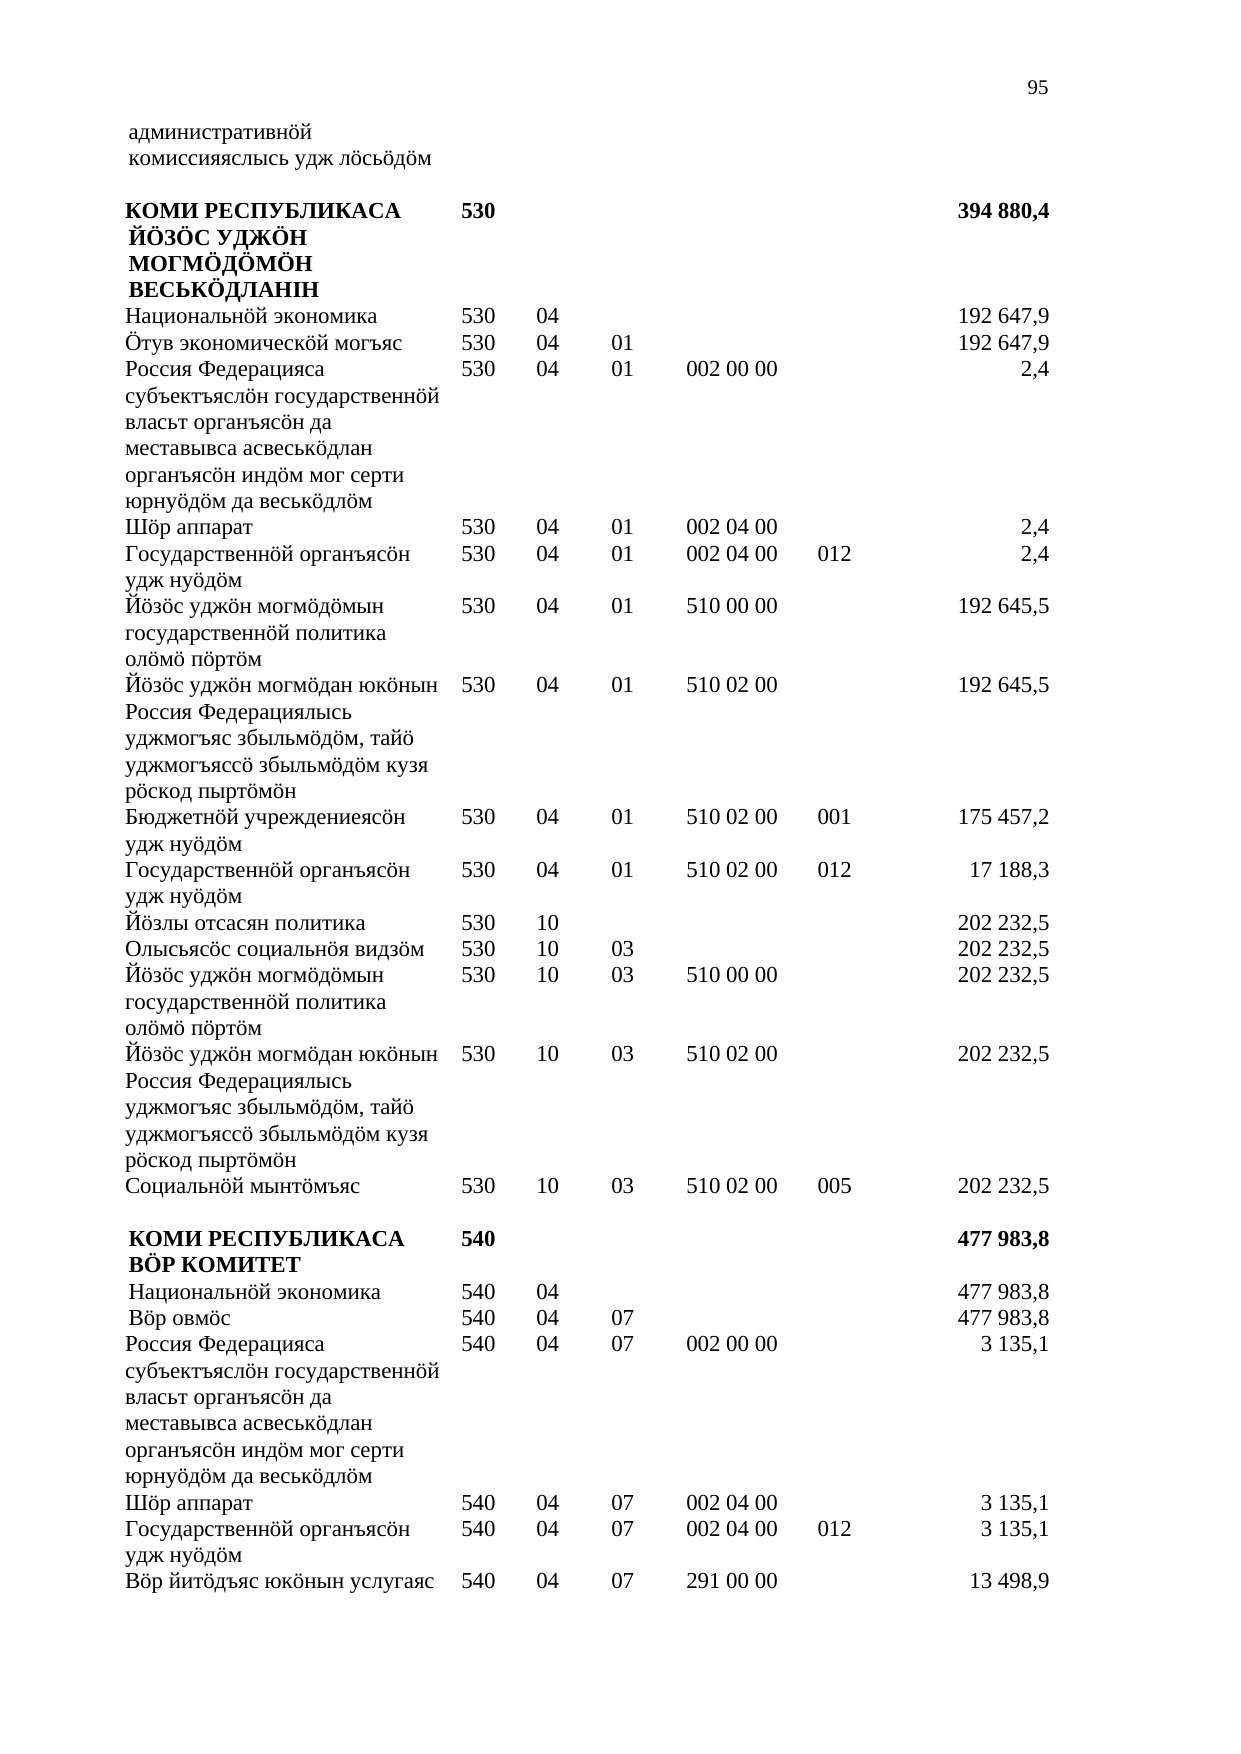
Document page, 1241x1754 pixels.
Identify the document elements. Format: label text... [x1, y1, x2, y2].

table_cell 10 [530, 909, 605, 935]
table_cell 540 [455, 1225, 530, 1278]
table_cell 530 [455, 540, 530, 592]
table_cell Государственнöй органъясöн удж нуöдöм [119, 540, 455, 592]
table_cell 530 [455, 514, 530, 540]
table_cell [811, 593, 886, 672]
table_cell 3 135,1 [886, 1330, 1055, 1488]
table_cell [1055, 935, 1093, 961]
table_cell [811, 1304, 886, 1330]
table_cell 510 02 00 [680, 803, 811, 856]
table_cell 202 232,5 [886, 961, 1055, 1041]
table_cell [1055, 1489, 1093, 1515]
table_cell [1055, 593, 1093, 672]
table_cell 002 04 00 [680, 1489, 811, 1515]
table_cell 002 04 00 [680, 540, 811, 592]
table_cell [680, 303, 811, 329]
table_cell [605, 303, 680, 329]
table_cell [530, 197, 605, 303]
table_cell 04 [530, 540, 605, 592]
table_cell 3 135,1 [886, 1515, 1055, 1568]
table_cell Йöзöс уджöн могмöдан юкöнын Россия Федерациялысь уджмогъяс збыльмöдöм, тайö уджмогъяссö збыльмöдöм кузя рöскод пыртöмöн [119, 672, 455, 803]
table_cell 04 [530, 1304, 605, 1330]
table_cell 002 00 00 [680, 1330, 811, 1488]
table_cell [680, 909, 811, 935]
table_cell Йöзöс уджöн могмöдöмын государственнöй политика олöмö пöртöм [119, 593, 455, 672]
table_cell 04 [530, 672, 605, 803]
table_cell Государственнöй органъясöн удж нуöдöм [119, 1515, 455, 1568]
table_cell [1055, 514, 1093, 540]
table_cell 04 [530, 856, 605, 909]
table_cell 202 232,5 [886, 1172, 1055, 1225]
table_cell [1055, 909, 1093, 935]
table_cell Вöр овмöс [119, 1304, 455, 1330]
table_cell 10 [530, 935, 605, 961]
table_cell 04 [530, 803, 605, 856]
table_cell 01 [605, 355, 680, 513]
table_cell [530, 118, 605, 197]
table_cell 002 04 00 [680, 1515, 811, 1568]
table_cell 01 [605, 514, 680, 540]
table_cell Йöзöс уджöн могмöдан юкöнын Россия Федерациялысь уджмогъяс збыльмöдöм, тайö уджмогъяссö збыльмöдöм кузя рöскод пыртöмöн [119, 1041, 455, 1172]
table_cell Россия Федерацияса субъектъяслöн государственнöй власьт органъясöн да меставывса асвеськöдлан органъясöн индöм мог серти юрнуöдöм да веськöдлöм [119, 355, 455, 513]
table_cell [811, 909, 886, 935]
table_cell 2,4 [886, 514, 1055, 540]
table_cell 002 00 00 [680, 355, 811, 513]
table_cell 477 983,8 [886, 1278, 1055, 1304]
table_cell 10 [530, 1172, 605, 1225]
table_cell 07 [605, 1304, 680, 1330]
table_cell 04 [530, 1278, 605, 1304]
table_cell [1055, 1278, 1093, 1304]
table_cell 04 [530, 593, 605, 672]
table_cell 03 [605, 1172, 680, 1225]
table_cell 012 [811, 856, 886, 909]
table_cell Россия Федерацияса субъектъяслöн государственнöй власьт органъясöн да меставывса асвеськöдлан органъясöн индöм мог серти юрнуöдöм да веськöдлöм [119, 1330, 455, 1488]
table_cell 01 [605, 593, 680, 672]
table_cell 04 [530, 1330, 605, 1488]
table_cell 192 647,9 [886, 329, 1055, 355]
table_cell 530 [455, 672, 530, 803]
table_cell 04 [530, 329, 605, 355]
table_cell 002 04 00 [680, 514, 811, 540]
table_cell административнöй комиссияяслысь удж лöсьöдöм [119, 118, 455, 197]
table_cell 04 [530, 514, 605, 540]
table_cell Йöзлы отсасян политика [119, 909, 455, 935]
table_cell [1055, 961, 1093, 1041]
table_cell 07 [605, 1515, 680, 1568]
table_cell 192 645,5 [886, 672, 1055, 803]
table_cell КОМИ РЕСПУБЛИКАСА ЙÖЗÖС УДЖÖН МОГМÖДÖМÖН ВЕСЬКÖДЛАНIН [119, 197, 455, 303]
table_cell 10 [530, 961, 605, 1041]
table_cell [1055, 1568, 1093, 1594]
table_cell 03 [605, 961, 680, 1041]
table_cell [811, 961, 886, 1041]
table_cell 510 02 00 [680, 856, 811, 909]
table_cell 477 983,8 [886, 1304, 1055, 1330]
table_cell 012 [811, 540, 886, 592]
table_cell 04 [530, 1515, 605, 1568]
table_cell [811, 197, 886, 303]
table_cell 10 [530, 1041, 605, 1172]
table_cell [811, 355, 886, 513]
table_cell 202 232,5 [886, 1041, 1055, 1172]
table_cell [811, 1278, 886, 1304]
table_cell 005 [811, 1172, 886, 1225]
table_cell [811, 1041, 886, 1172]
table_cell [605, 1225, 680, 1278]
table_cell [680, 1304, 811, 1330]
table_cell [886, 118, 1055, 197]
table_cell 394 880,4 [886, 197, 1055, 303]
table_cell [1055, 1225, 1093, 1278]
table_cell [811, 329, 886, 355]
table_cell [530, 1225, 605, 1278]
table_cell 530 [455, 1041, 530, 1172]
table_cell Социальнöй мынтöмъяс [119, 1172, 455, 1225]
table_cell 540 [455, 1304, 530, 1330]
table_cell 540 [455, 1515, 530, 1568]
table_cell 01 [605, 329, 680, 355]
table_cell [1055, 856, 1093, 909]
table_cell Национальнöй экономика [119, 303, 455, 329]
table_cell 001 [811, 803, 886, 856]
table_cell 202 232,5 [886, 909, 1055, 935]
table_cell 530 [455, 329, 530, 355]
table_cell [1055, 118, 1093, 197]
table_cell 3 135,1 [886, 1489, 1055, 1515]
table_cell 530 [455, 355, 530, 513]
table_cell КОМИ РЕСПУБЛИКАСА ВÖР КОМИТЕТ [119, 1225, 455, 1278]
table_cell [605, 197, 680, 303]
table_cell 012 [811, 1515, 886, 1568]
table_cell 192 647,9 [886, 303, 1055, 329]
table_cell [680, 935, 811, 961]
table_cell 530 [455, 909, 530, 935]
table_cell 04 [530, 303, 605, 329]
table_cell [1055, 540, 1093, 592]
table_cell 540 [455, 1278, 530, 1304]
table_cell 510 02 00 [680, 1172, 811, 1225]
table_cell Национальнöй экономика [119, 1278, 455, 1304]
table_cell [680, 118, 811, 197]
table_cell 07 [605, 1568, 680, 1594]
table_cell [680, 1225, 811, 1278]
table_cell [811, 118, 886, 197]
table_cell 530 [455, 803, 530, 856]
table_cell 175 457,2 [886, 803, 1055, 856]
table_cell 17 188,3 [886, 856, 1055, 909]
table_cell [1055, 803, 1093, 856]
table_cell [1055, 1041, 1093, 1172]
table_cell [811, 935, 886, 961]
table_cell 07 [605, 1330, 680, 1488]
table_cell Шöр аппарат [119, 514, 455, 540]
table_cell 291 00 00 [680, 1568, 811, 1594]
table_cell 04 [530, 355, 605, 513]
table_cell Олысьясöс социальнöя видзöм [119, 935, 455, 961]
table_cell [1055, 329, 1093, 355]
table_cell [811, 1568, 886, 1594]
table_cell 477 983,8 [886, 1225, 1055, 1278]
table_cell 530 [455, 303, 530, 329]
table_cell [811, 672, 886, 803]
table_cell 01 [605, 856, 680, 909]
table_cell [1055, 197, 1093, 303]
table_cell [1055, 1330, 1093, 1488]
table_cell 510 02 00 [680, 672, 811, 803]
table_cell 540 [455, 1330, 530, 1488]
table_cell Вöр йитöдъяс юкöнын услугаяс [119, 1568, 455, 1594]
table_cell [1055, 303, 1093, 329]
table_cell Йöзöс уджöн могмöдöмын государственнöй политика олöмö пöртöм [119, 961, 455, 1041]
table_cell 01 [605, 540, 680, 592]
table_cell [811, 514, 886, 540]
table_cell 07 [605, 1489, 680, 1515]
table_cell [680, 197, 811, 303]
table_cell 540 [455, 1489, 530, 1515]
table_cell [1055, 1304, 1093, 1330]
table_cell [605, 118, 680, 197]
table_cell [1055, 672, 1093, 803]
table_cell 2,4 [886, 355, 1055, 513]
table_cell 04 [530, 1489, 605, 1515]
table_cell [1055, 1515, 1093, 1568]
table_cell Бюджетнöй учреждениеясöн удж нуöдöм [119, 803, 455, 856]
table_cell 192 645,5 [886, 593, 1055, 672]
table_cell [605, 909, 680, 935]
table_cell 2,4 [886, 540, 1055, 592]
table_cell [680, 329, 811, 355]
table_cell 530 [455, 935, 530, 961]
table_cell [1055, 355, 1093, 513]
table_cell Öтув экономическöй могъяс [119, 329, 455, 355]
table_cell 540 [455, 1568, 530, 1594]
table_cell 530 [455, 593, 530, 672]
table_cell [811, 1330, 886, 1488]
table_cell 510 02 00 [680, 1041, 811, 1172]
table_cell 530 [455, 197, 530, 303]
table_cell [811, 1489, 886, 1515]
table_cell 01 [605, 672, 680, 803]
table_cell 01 [605, 803, 680, 856]
table_cell 510 00 00 [680, 593, 811, 672]
table_cell 13 498,9 [886, 1568, 1055, 1594]
table_cell [455, 118, 530, 197]
table_cell 04 [530, 1568, 605, 1594]
table_cell 530 [455, 1172, 530, 1225]
table_cell 202 232,5 [886, 935, 1055, 961]
table_cell [1055, 1172, 1093, 1225]
table_cell 530 [455, 856, 530, 909]
table_cell 03 [605, 1041, 680, 1172]
table_cell Государственнöй органъясöн удж нуöдöм [119, 856, 455, 909]
table_cell [680, 1278, 811, 1304]
table_cell [605, 1278, 680, 1304]
table_cell [811, 303, 886, 329]
table_cell [811, 1225, 886, 1278]
table_cell 530 [455, 961, 530, 1041]
table_cell 510 00 00 [680, 961, 811, 1041]
table_cell Шöр аппарат [119, 1489, 455, 1515]
table_cell 03 [605, 935, 680, 961]
